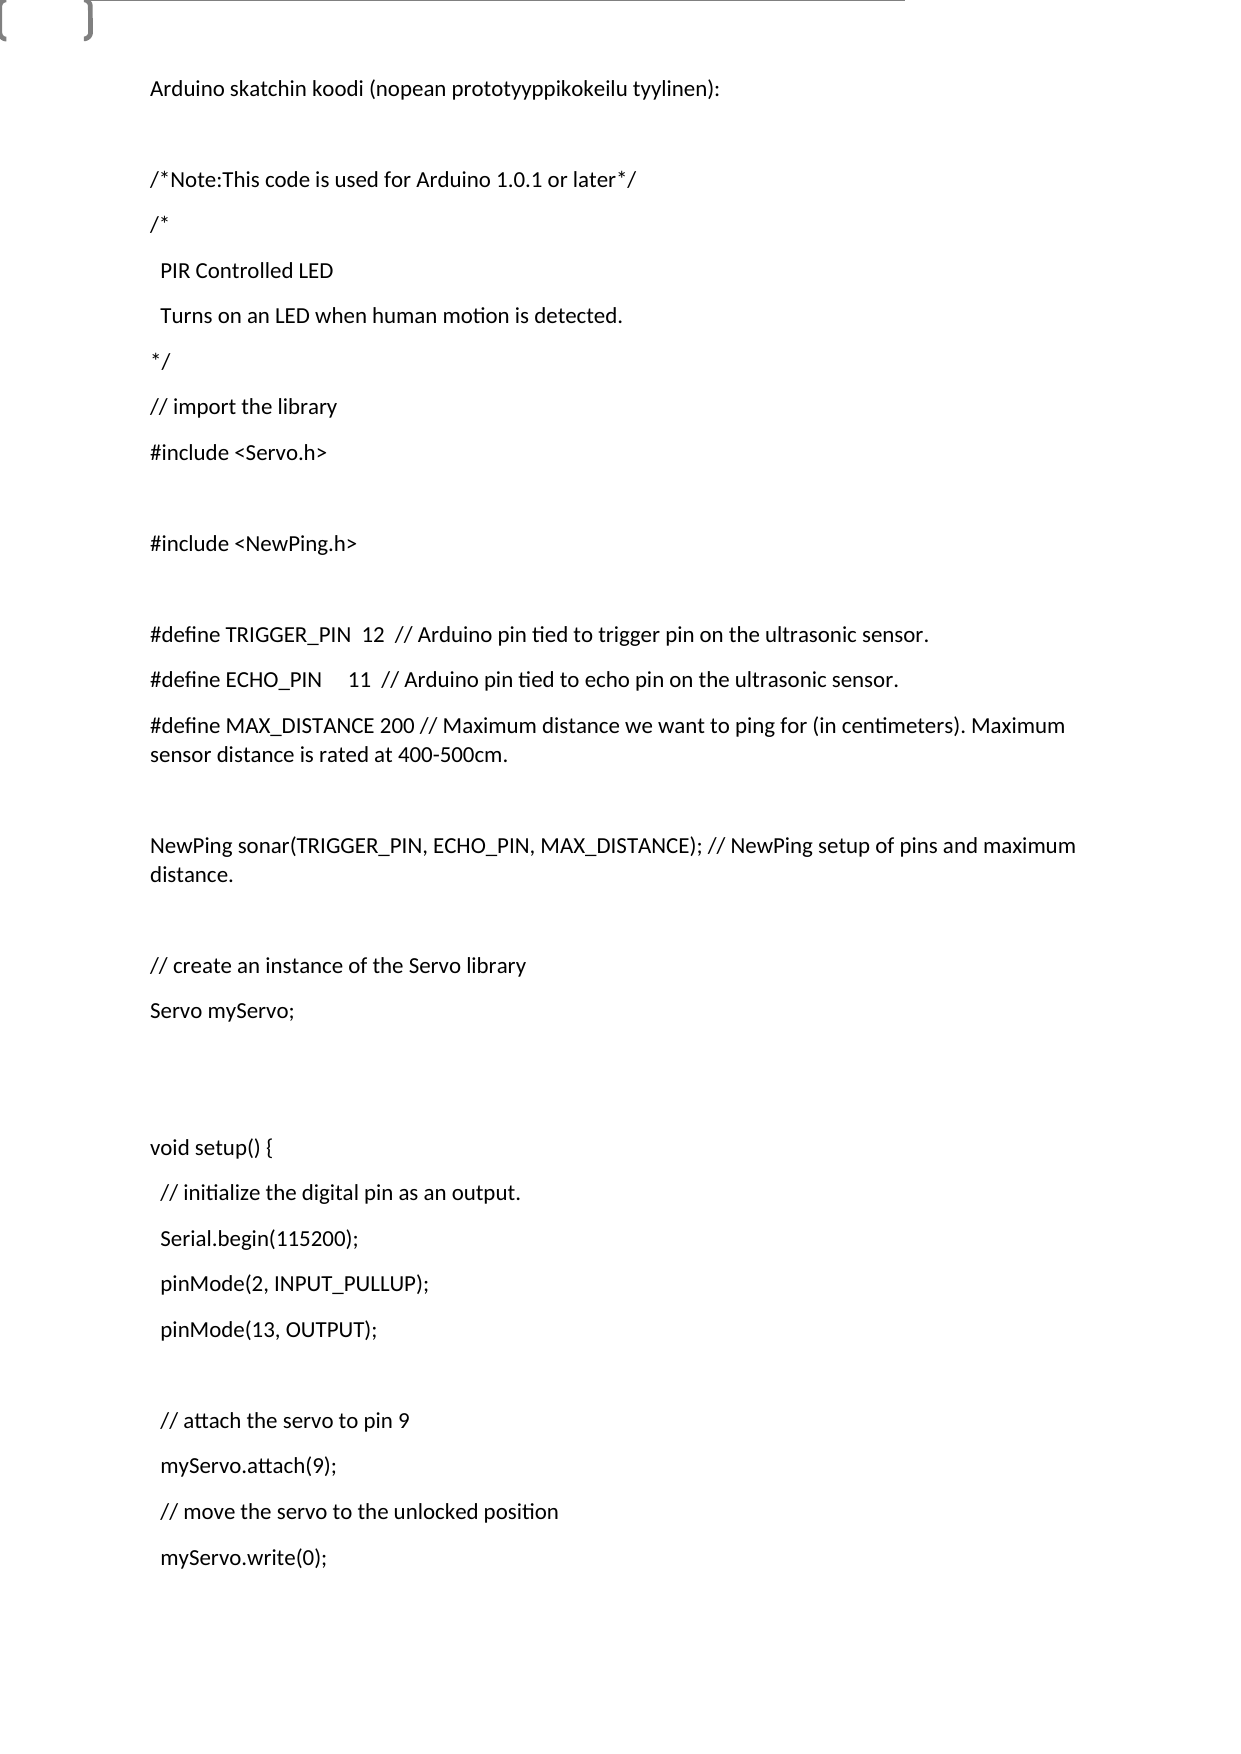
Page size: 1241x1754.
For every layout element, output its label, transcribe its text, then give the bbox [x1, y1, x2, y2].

text #define TRIGGER_PIN 12 // Arduino pin tied to trigger pin on the ultrasonic sensor. [150, 620, 1090, 648]
text #include <Servo.h> [150, 438, 1090, 466]
text // move the servo to the unlocked position [150, 1497, 1090, 1525]
text // attach the servo to pin 9 [150, 1406, 1090, 1434]
text /*Note:This code is used for Arduino 1.0.1 or later*/ [150, 165, 1090, 193]
text /* [150, 210, 1090, 238]
text #define MAX_DISTANCE 200 // Maximum distance we want to ping for (in centimeters). Maximum sensor distance is rated at 400-500cm. [150, 711, 1090, 768]
text myServo.attach(9); [150, 1452, 1090, 1479]
text #define ECHO_PIN 11 // Arduino pin tied to echo pin on the ultrasonic sensor. [150, 666, 1090, 693]
text pinMode(13, OUTPUT); [150, 1315, 1090, 1343]
text #include <NewPing.h> [150, 529, 1090, 557]
text Servo myServo; [150, 996, 1090, 1024]
text Serial.begin(115200); [150, 1224, 1090, 1252]
text Turns on an LED when human motion is detected. [150, 301, 1090, 329]
text void setup() { [150, 1133, 1090, 1161]
text // initialize the digital pin as an output. [150, 1178, 1090, 1206]
text NewPing sonar(TRIGGER_PIN, ECHO_PIN, MAX_DISTANCE); // NewPing setup of pins and maximum distance. [150, 831, 1090, 888]
text Arduino skatchin koodi (nopean prototyyppikokeilu tyylinen): [150, 74, 1090, 102]
text // import the library [150, 392, 1090, 420]
text myServo.write(0); [150, 1543, 1090, 1571]
text pinMode(2, INPUT_PULLUP); [150, 1269, 1090, 1297]
text // create an instance of the Servo library [150, 951, 1090, 979]
text */ [150, 347, 1090, 375]
text PIR Controlled LED [150, 256, 1090, 284]
